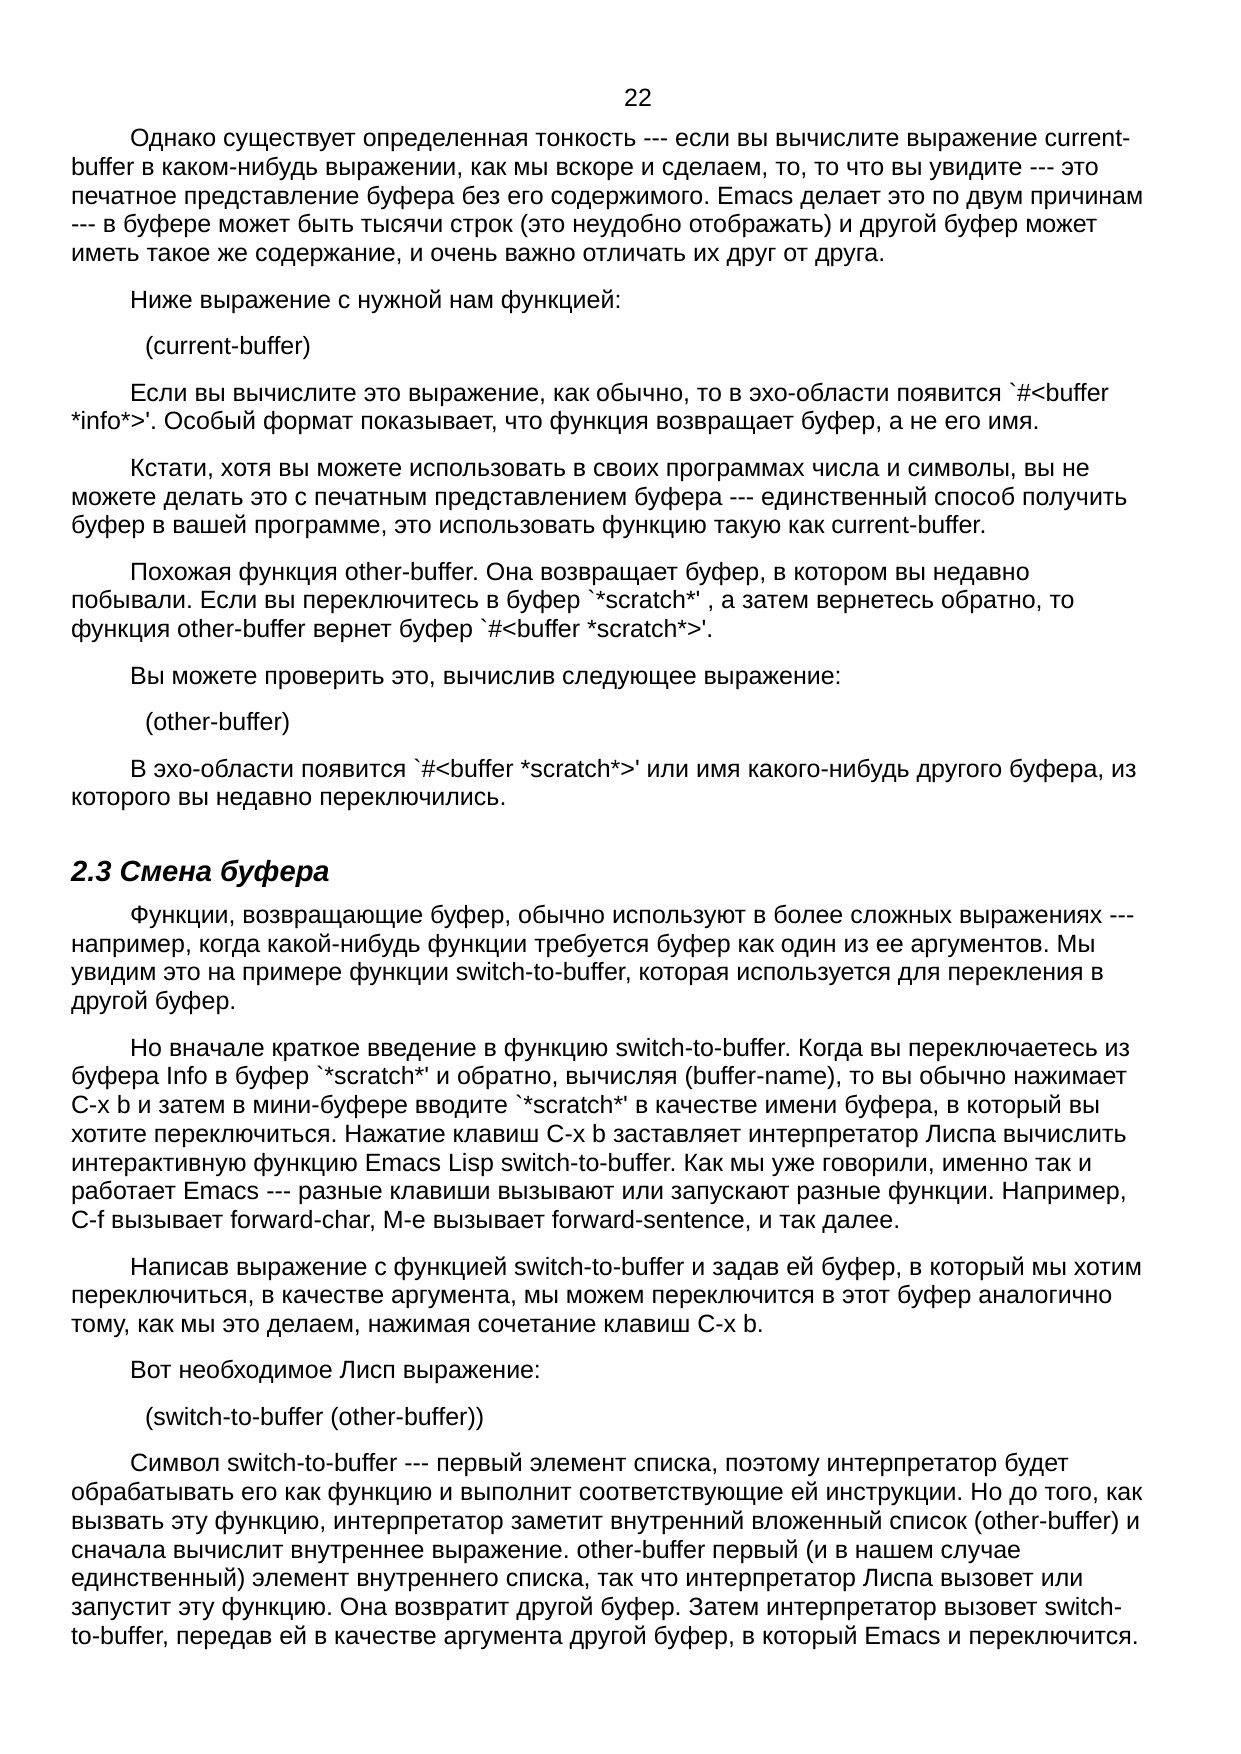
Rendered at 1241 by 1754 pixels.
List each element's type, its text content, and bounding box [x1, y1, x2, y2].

text Вы можете проверить это, вычислив следующее выражение: [71, 661, 1146, 689]
text Вот необходимое Лисп выражение: [71, 1356, 1146, 1384]
text Однако существует определенная тонкость --- если вы вычислите выражение current-buffer в каком-нибудь выражении, как мы вскоре и сделаем, то, то что вы увидите --- это печатное представление буфера без его содержимого. Emacs делает это по двум причинам --- в буфере может быть тысячи строк (это неудобно отображать) и другой буфер может иметь такое же содержание, и очень важно отличать их друг от друга. [71, 123, 1146, 267]
subtitle 2.3 Смена буфера [71, 854, 1146, 887]
text (other-buffer) [71, 707, 1146, 736]
text Написав выражение с функцией switch-to-buffer и задав ей буфер, в который мы хотим переключиться, в качестве аргумента, мы можем переключится в этот буфер аналогично тому, как мы это делаем, нажимая сочетание клавиш C-x b. [71, 1252, 1146, 1338]
text Символ switch-to-buffer --- первый элемент списка, поэтому интерпретатор будет обрабатывать его как функцию и выполнит соответствующие ей инструкции. Но до того, как вызвать эту функцию, интерпретатор заметит внутренний вложенный список (other-buffer) и сначала вычислит внутреннее выражение. other-buffer первый (и в нашем случае единственный) элемент внутреннего списка, так что интерпретатор Лиспа вызовет или запустит эту функцию. Она возвратит другой буфер. Затем интерпретатор вызовет switch-to-buffer, передав ей в качестве аргумента другой буфер, в который Emacs и переключится. [71, 1448, 1146, 1650]
text Но вначале краткое введение в функцию switch-to-buffer. Когда вы переключаетесь из буфера Info в буфер `*scratch*' и обратно, вычисляя (buffer-name), то вы обычно нажимает C-x b и затем в мини-буфере вводите `*scratch*' в качестве имени буфера, в который вы хотите переключиться. Нажатие клавиш C-x b заставляет интерпретатор Лиспа вычислить интерактивную функцию Emacs Lisp switch-to-buffer. Как мы уже говорили, именно так и работает Emacs --- разные клавиши вызывают или запускают разные функции. Например, C-f вызывает forward-char, M-e вызывает forward-sentence, и так далее. [71, 1033, 1146, 1234]
text Если вы вычислите это выражение, как обычно, то в эхо-области появится `#<buffer *info*>'. Особый формат показывает, что функция возвращает буфер, а не его имя. [71, 378, 1146, 435]
text Ниже выражение с нужной нам функцией: [71, 285, 1146, 313]
text (current-buffer) [71, 331, 1146, 360]
text (switch-to-buffer (other-buffer)) [71, 1402, 1146, 1431]
text Кстати, хотя вы можете использовать в своих программах числа и символы, вы не можете делать это с печатным представлением буфера --- единственный способ получить буфер в вашей программе, это использовать функцию такую как current-buffer. [71, 453, 1146, 539]
text Функции, возвращающие буфер, обычно используют в более сложных выражениях --- например, когда какой-нибудь функции требуется буфер как один из ее аргументов. Мы увидим это на примере функции switch-to-buffer, которая используется для перекления в другой буфер. [71, 900, 1146, 1015]
text Похожая функция other-buffer. Она возвращает буфер, в котором вы недавно побывали. Если вы переключитесь в буфер `*scratch*' , а затем вернетесь обратно, то функция other-buffer вернет буфер `#<buffer *scratch*>'. [71, 557, 1146, 643]
text В эхо-области появится `#<buffer *scratch*>' или имя какого-нибудь другого буфера, из которого вы недавно переключились. [71, 754, 1146, 811]
